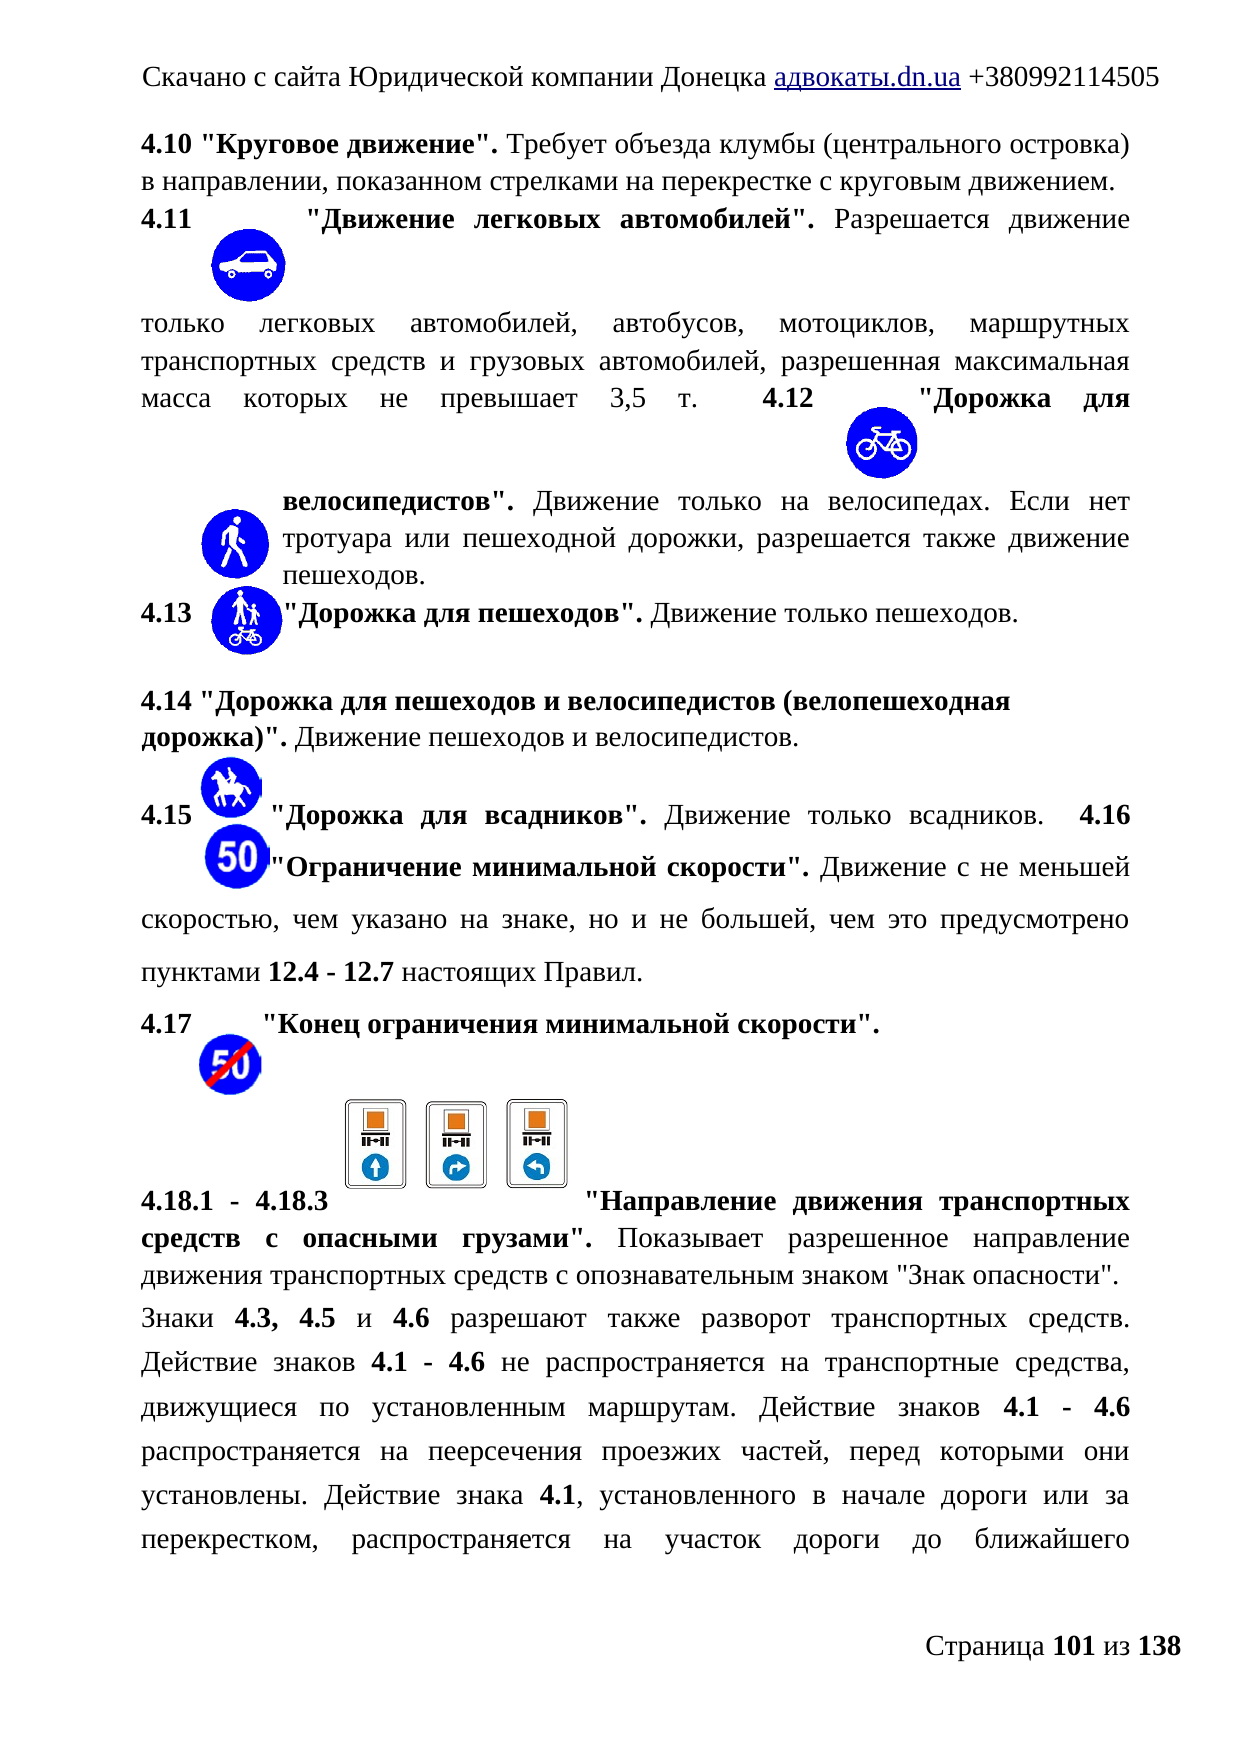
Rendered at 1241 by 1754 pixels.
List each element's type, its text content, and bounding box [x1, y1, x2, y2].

text "Дорожка для пешеходов". Движение только пешеходов. [272, 595, 1146, 628]
text 4.15 "Дорожка для всадников". Движение только всадников. 4.16 "Ограничение минимальной скорости". Движение с не меньшей скоростью, чем указано на знаке, но и не большей, чем это предусмотрено пунктами 12.4 - 12.7 настоящих Правил. [141, 797, 1130, 987]
text 4.10 "Круговое движение". Требует объезда клумбы (центрального островка) в направлении, показанном стрелками на перекрестке с круговым движением. [141, 126, 1130, 197]
text 4.11 "Движение легковых автомобилей". Разрешается движение только легковых автомобилей, автобусов, мотоциклов, маршрутных транспортных средств и грузовых автомобилей, разрешенная максимальная масса которых не превышает 3,5 т. 4.12 "Дорожка для велосипедистов". Движение только на велосипедах. Если нет тротуара или пешеходной дорожки, разрешается также движение пешеходов. [141, 201, 1130, 591]
text Знаки 4.3, 4.5 и 4.6 разрешают также разворот транспортных средств. Действие знаков 4.1 - 4.6 не распространяется на транспортные средства, движущиеся по установленным маршрутам. Действие знаков 4.1 - 4.6 распространяется на пеерсечения проезжих частей, перед которыми они установлены. Действие знака 4.1, установленного в начале дороги или за перекрестком, распространяется на участок дороги до ближайшего [141, 1300, 1130, 1555]
text 4.13 [141, 595, 222, 628]
text 4.18.1 - 4.18.3 "Направление движения транспортных средств с опасными грузами". Показывает разрешенное направление движения транспортных средств с опознавательным знаком "Знак опасности". [141, 1099, 1130, 1291]
text 4.14 "Дорожка для пешеходов и велосипедистов (велопешеходная дорожка)". Движение пешеходов и велосипедистов. [141, 683, 1146, 753]
text 4.17 "Конец ограничения минимальной скорости". [141, 1007, 1146, 1095]
